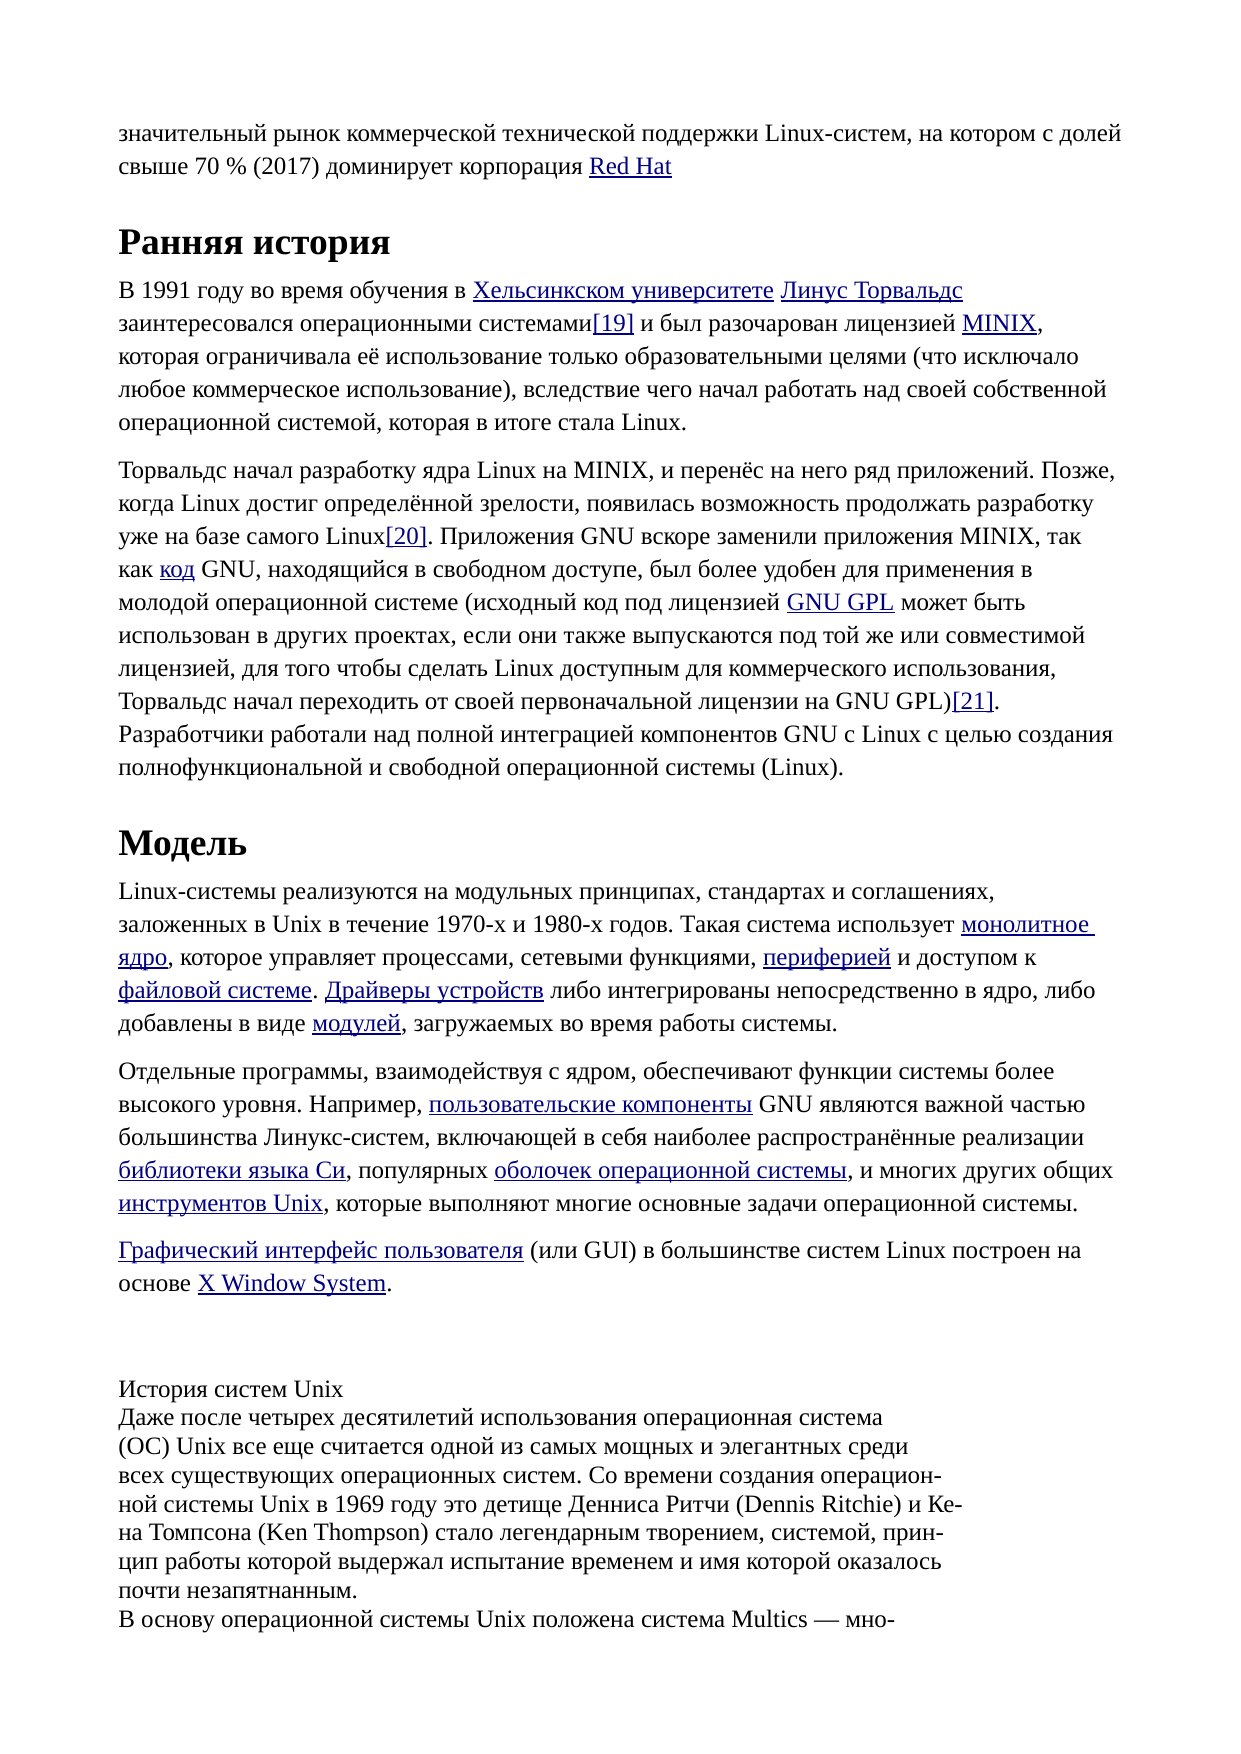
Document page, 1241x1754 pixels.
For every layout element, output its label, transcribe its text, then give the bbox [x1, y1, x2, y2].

text Графический интерфейс пользователя (или GUI) в большинстве систем Linux построен на основе X Window System. [118, 1236, 1122, 1297]
text на Томпсона (Ken Thompson) стало легендарным творением, системой, прин- [118, 1517, 1122, 1546]
text В основу операционной системы Unix положена система Multics — мно- [118, 1604, 1122, 1632]
subtitle Ранняя история [118, 219, 1122, 263]
text цип работы которой выдержал испытание временем и имя которой оказалось [118, 1546, 1122, 1575]
text всех существующих операционных систем. Со времени создания операцион- [118, 1460, 1122, 1489]
text ной системы Unix в 1969 году это детище Денниса Ритчи (Dennis Ritchie) и Ке- [118, 1489, 1122, 1517]
text значительный рынок коммерческой технической поддержки Linux-систем, на котором с долей свыше 70 % (2017) доминирует корпорация Red Hat [118, 118, 1122, 180]
text Linux-системы реализуются на модульных принципах, стандартах и соглашениях, заложенных в Unix в течение 1970-х и 1980-х годов. Такая система использует монолитное ядро, которое управляет процессами, сетевыми функциями, периферией и доступом к файловой системе. Драйверы устройств либо интегрированы непосредственно в ядро, либо добавлены в виде модулей, загружаемых во время работы системы. [118, 876, 1122, 1037]
text Торвальдс начал разработку ядра Linux на MINIX, и перенёс на него ряд приложений. Позже, когда Linux достиг определённой зрелости, появилась возможность продолжать разработку уже на базе самого Linux[20]. Приложения GNU вскоре заменили приложения MINIX, так как код GNU, находящийся в свободном доступе, был более удобен для применения в молодой операционной системе (исходный код под лицензией GNU GPL может быть использован в других проектах, если они также выпускаются под той же или совместимой лицензией, для того чтобы сделать Linux доступным для коммерческого использования, Торвальдс начал переходить от своей первоначальной лицензии на GNU GPL)[21]. Разработчики работали над полной интеграцией компонентов GNU с Linux с целью создания полнофункциональной и свободной операционной системы (Linux). [118, 455, 1122, 781]
text (ОС) Unix все еще считается одной из самых мощных и элегантных среди [118, 1431, 1122, 1460]
text В 1991 году во время обучения в Хельсинкском университете Линус Торвальдс заинтересовался операционными системами[19] и был разочарован лицензией MINIX, которая ограничивала её использование только образовательными целями (что исключало любое коммерческое использование), вследствие чего начал работать над своей собственной операционной системой, которая в итоге стала Linux. [118, 275, 1122, 436]
text Отдельные программы, взаимодействуя с ядром, обеспечивают функции системы более высокого уровня. Например, пользовательские компоненты GNU являются важной частью большинства Линукс-систем, включающей в себя наиболее распространённые реализации библиотеки языка Си, популярных оболочек операционной системы, и многих других общих инструментов Unix, которые выполняют многие основные задачи операционной системы. [118, 1056, 1122, 1217]
text История систем Unix [118, 1374, 1122, 1402]
subtitle Модель [118, 821, 1122, 864]
text Даже после четырех десятилетий использования операционная система [118, 1402, 1122, 1431]
text почти незапятнанным. [118, 1575, 1122, 1604]
